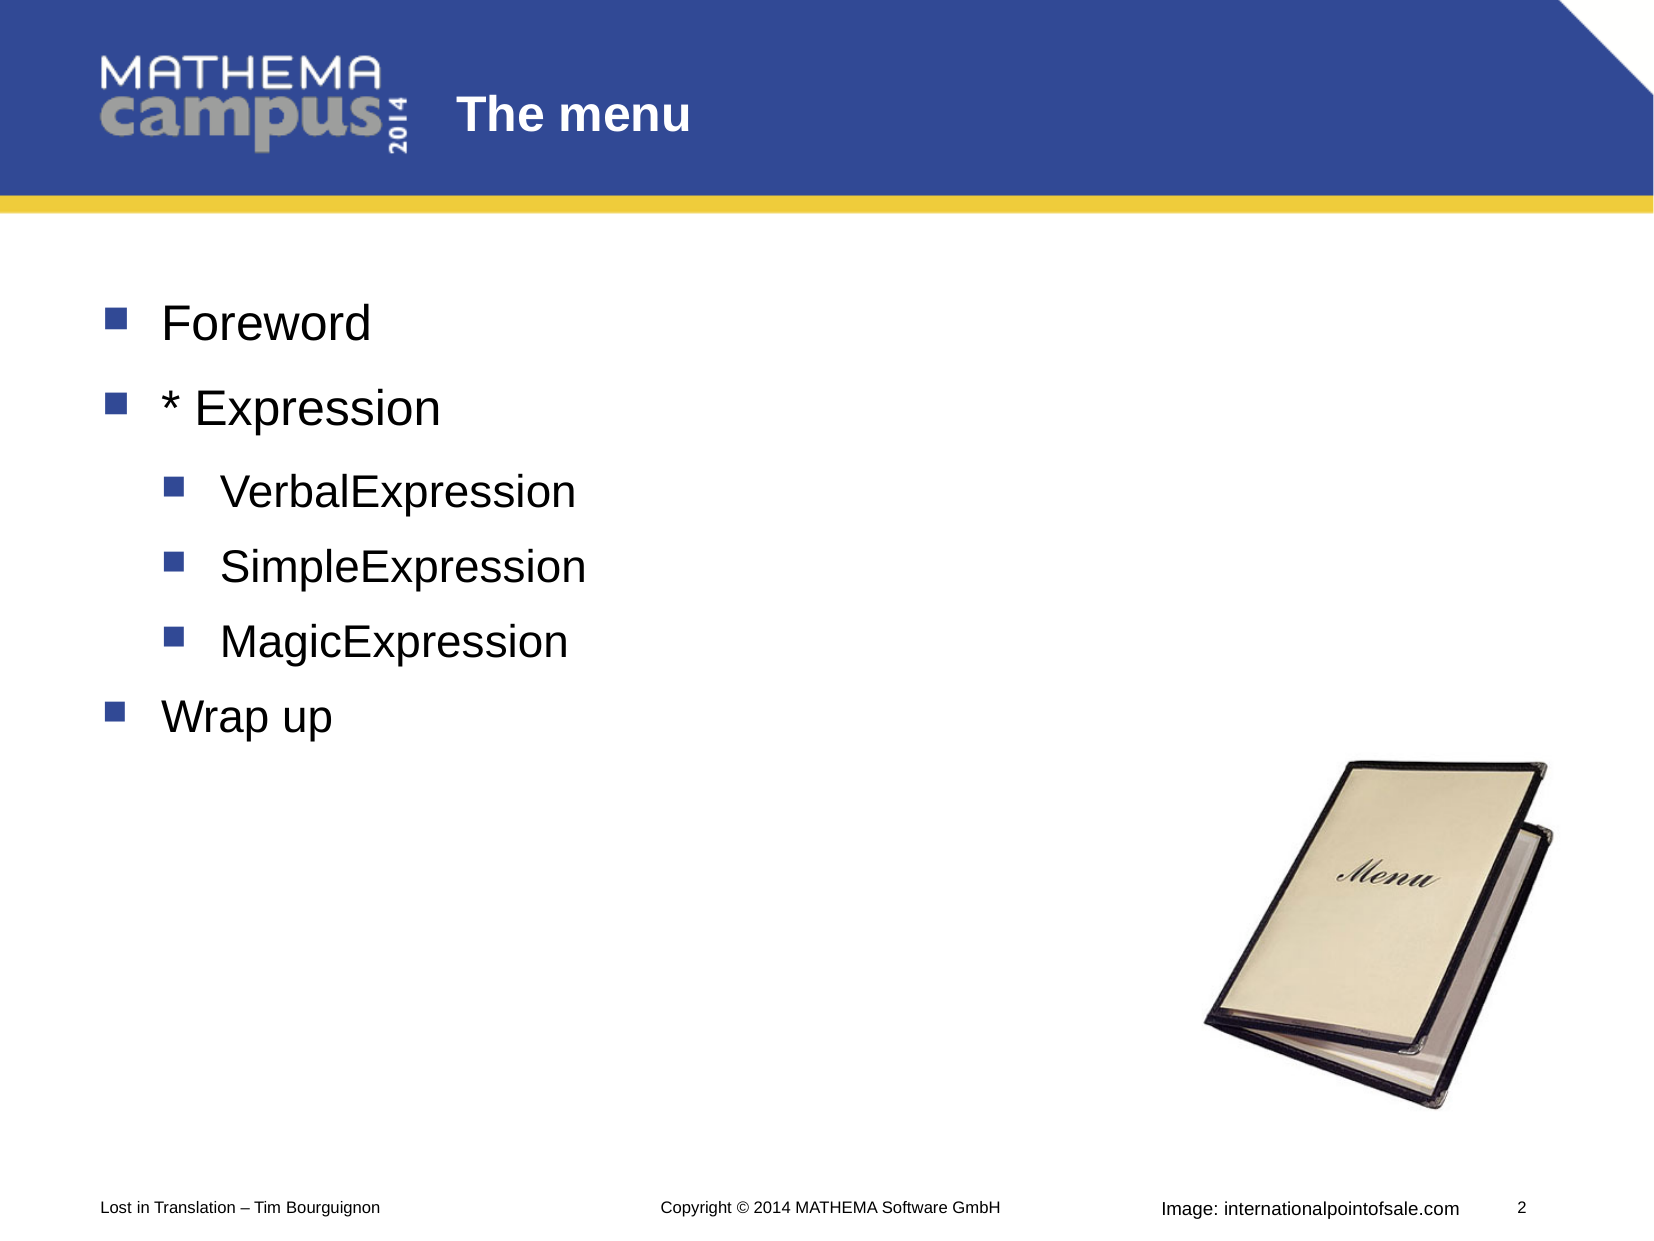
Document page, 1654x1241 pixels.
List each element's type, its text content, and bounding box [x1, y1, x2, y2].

title The menu [456, 68, 1528, 160]
picture [1193, 735, 1568, 1127]
text_box Image: internationalpointofsale.com [1161, 1198, 1627, 1241]
picture [0, 0, 1654, 217]
list Foreword * Expression VerbalExpression SimpleExpression MagicExpression Wrap up [101, 295, 1528, 1139]
